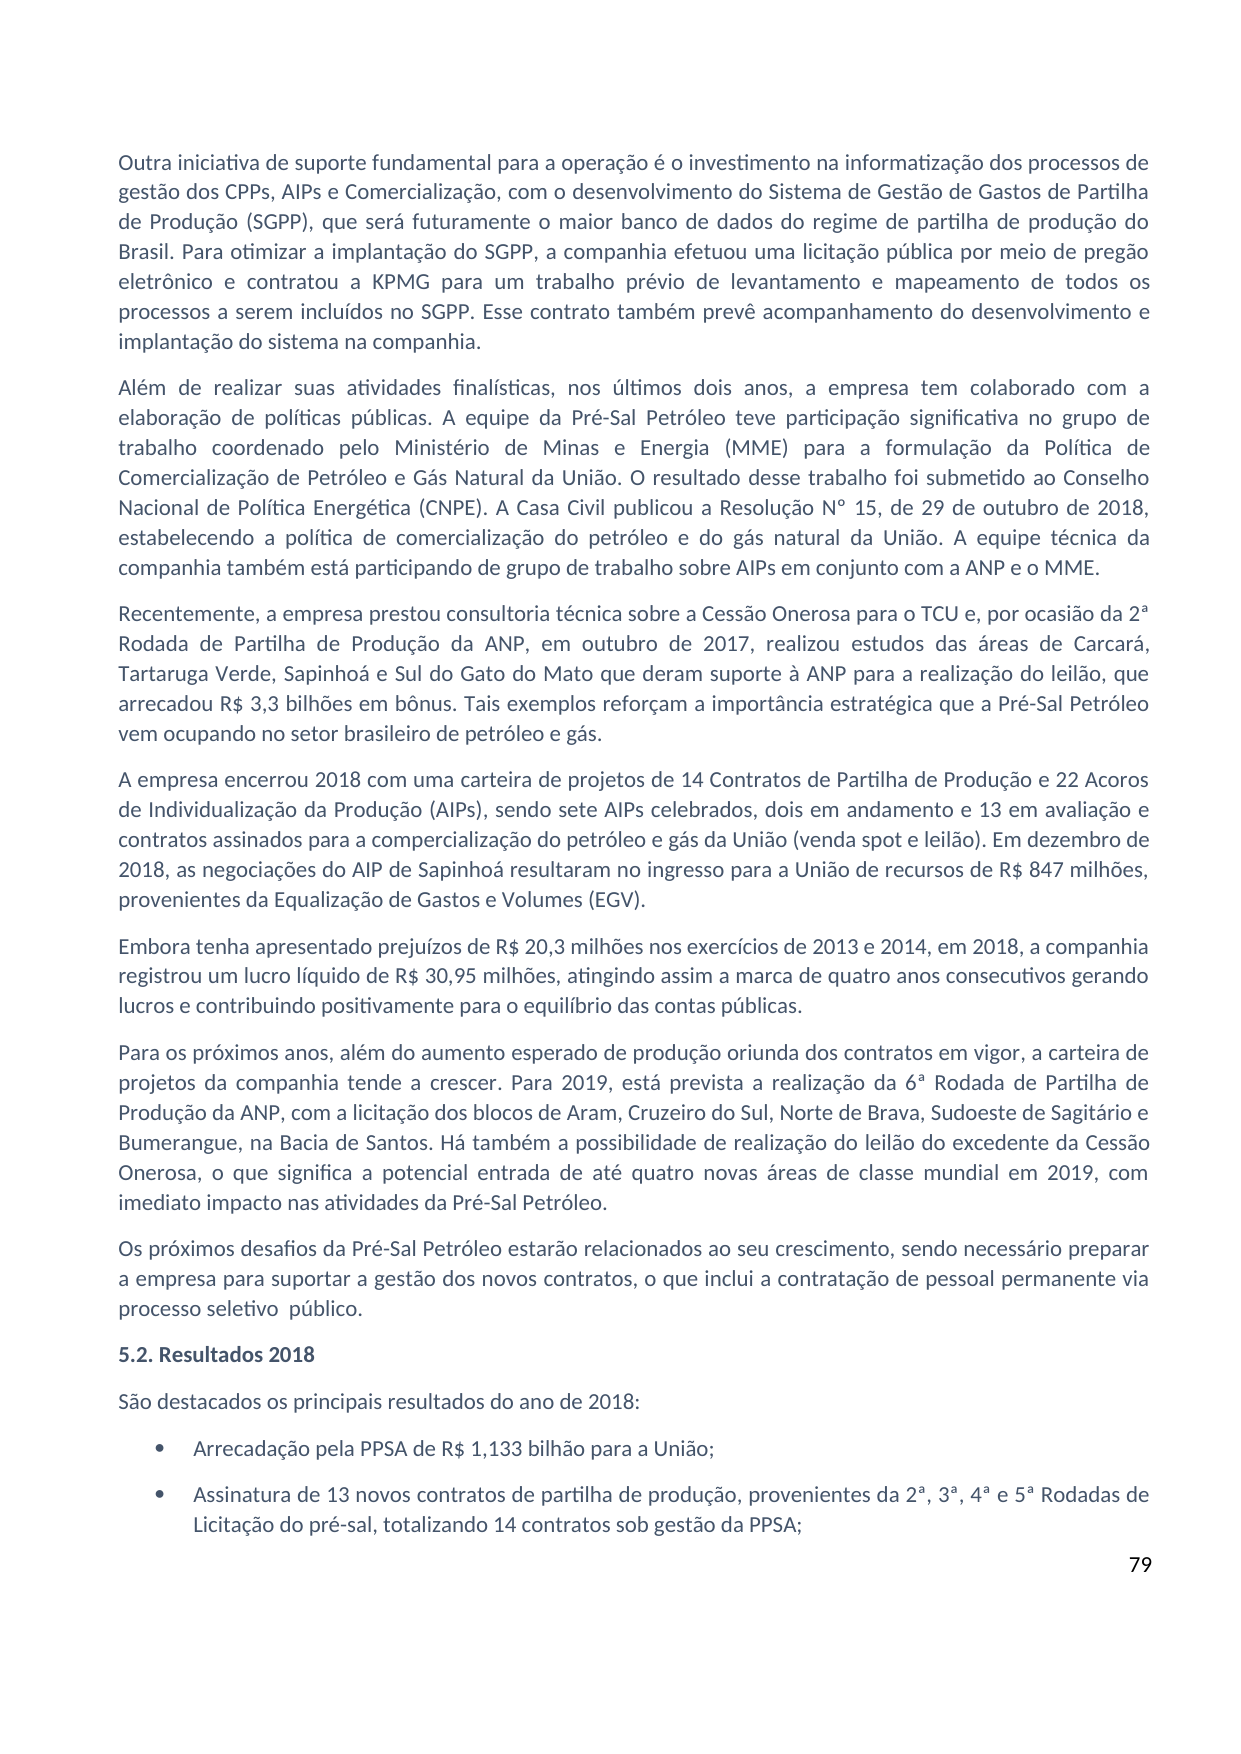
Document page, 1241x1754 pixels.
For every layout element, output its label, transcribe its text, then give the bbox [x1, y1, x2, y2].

text Para os próximos anos, além do aumento esperado de produção oriunda dos contratos em vigor, a carteira de projetos da companhia tende a crescer. Para 2019, está prevista a realização da 6ª Rodada de Partilha de Produção da ANP, com a licitação dos blocos de Aram, Cruzeiro do Sul, Norte de Brava, Sudoeste de Sagitário e Bumerangue, na Bacia de Santos. Há também a possibilidade de realização do leilão do excedente da Cessão Onerosa, o que significa a potencial entrada de até quatro novas áreas de classe mundial em 2019, com imediato impacto nas atividades da Pré-Sal Petróleo. [118, 1038, 1152, 1216]
list Arrecadação pela PPSA de R$ 1,133 bilhão para a União; [156, 1434, 1152, 1462]
text Outra iniciativa de suporte fundamental para a operação é o investimento na informatização dos processos de gestão dos CPPs, AIPs e Comercialização, com o desenvolvimento do Sistema de Gestão de Gastos de Partilha de Produção (SGPP), que será futuramente o maior banco de dados do regime de partilha de produção do Brasil. Para otimizar a implantação do SGPP, a companhia efetuou uma licitação pública por meio de pregão eletrônico e contratou a KPMG para um trabalho prévio de levantamento e mapeamento de todos os processos a serem incluídos no SGPP. Esse contrato também prevê acompanhamento do desenvolvimento e implantação do sistema na companhia. [118, 148, 1152, 355]
text Os próximos desafios da Pré-Sal Petróleo estarão relacionados ao seu crescimento, sendo necessário preparar a empresa para suportar a gestão dos novos contratos, o que inclui a contratação de pessoal permanente via processo seletivo público. [118, 1234, 1152, 1322]
list Assinatura de 13 novos contratos de partilha de produção, provenientes da 2ª, 3ª, 4ª e 5ª Rodadas de Licitação do pré-sal, totalizando 14 contratos sob gestão da PPSA; [156, 1480, 1152, 1538]
text Embora tenha apresentado prejuízos de R$ 20,3 milhões nos exercícios de 2013 e 2014, em 2018, a companhia registrou um lucro líquido de R$ 30,95 milhões, atingindo assim a marca de quatro anos consecutivos gerando lucros e contribuindo positivamente para o equilíbrio das contas públicas. [118, 932, 1152, 1019]
text 5.2. Resultados 2018 [118, 1341, 1152, 1368]
text São destacados os principais resultados do ano de 2018: [118, 1387, 1152, 1415]
text A empresa encerrou 2018 com uma carteira de projetos de 14 Contratos de Partilha de Produção e 22 Acoros de Individualização da Produção (AIPs), sendo sete AIPs celebrados, dois em andamento e 13 em avaliação e contratos assinados para a compercialização do petróleo e gás da União (venda spot e leilão). Em dezembro de 2018, as negociações do AIP de Sapinhoá resultaram no ingresso para a União de recursos de R$ 847 milhões, provenientes da Equalização de Gastos e Volumes (EGV). [118, 766, 1152, 913]
text Além de realizar suas atividades finalísticas, nos últimos dois anos, a empresa tem colaborado com a elaboração de políticas públicas. A equipe da Pré-Sal Petróleo teve participação significativa no grupo de trabalho coordenado pelo Ministério de Minas e Energia (MME) para a formulação da Política de Comercialização de Petróleo e Gás Natural da União. O resultado desse trabalho foi submetido ao Conselho Nacional de Política Energética (CNPE). A Casa Civil publicou a Resolução Nº 15, de 29 de outubro de 2018, estabelecendo a política de comercialização do petróleo e do gás natural da União. A equipe técnica da companhia também está participando de grupo de trabalho sobre AIPs em conjunto com a ANP e o MME. [118, 373, 1152, 581]
text Recentemente, a empresa prestou consultoria técnica sobre a Cessão Onerosa para o TCU e, por ocasião da 2ª Rodada de Partilha de Produção da ANP, em outubro de 2017, realizou estudos das áreas de Carcará, Tartaruga Verde, Sapinhoá e Sul do Gato do Mato que deram suporte à ANP para a realização do leilão, que arrecadou R$ 3,3 bilhões em bônus. Tais exemplos reforçam a importância estratégica que a Pré-Sal Petróleo vem ocupando no setor brasileiro de petróleo e gás. [118, 599, 1152, 747]
